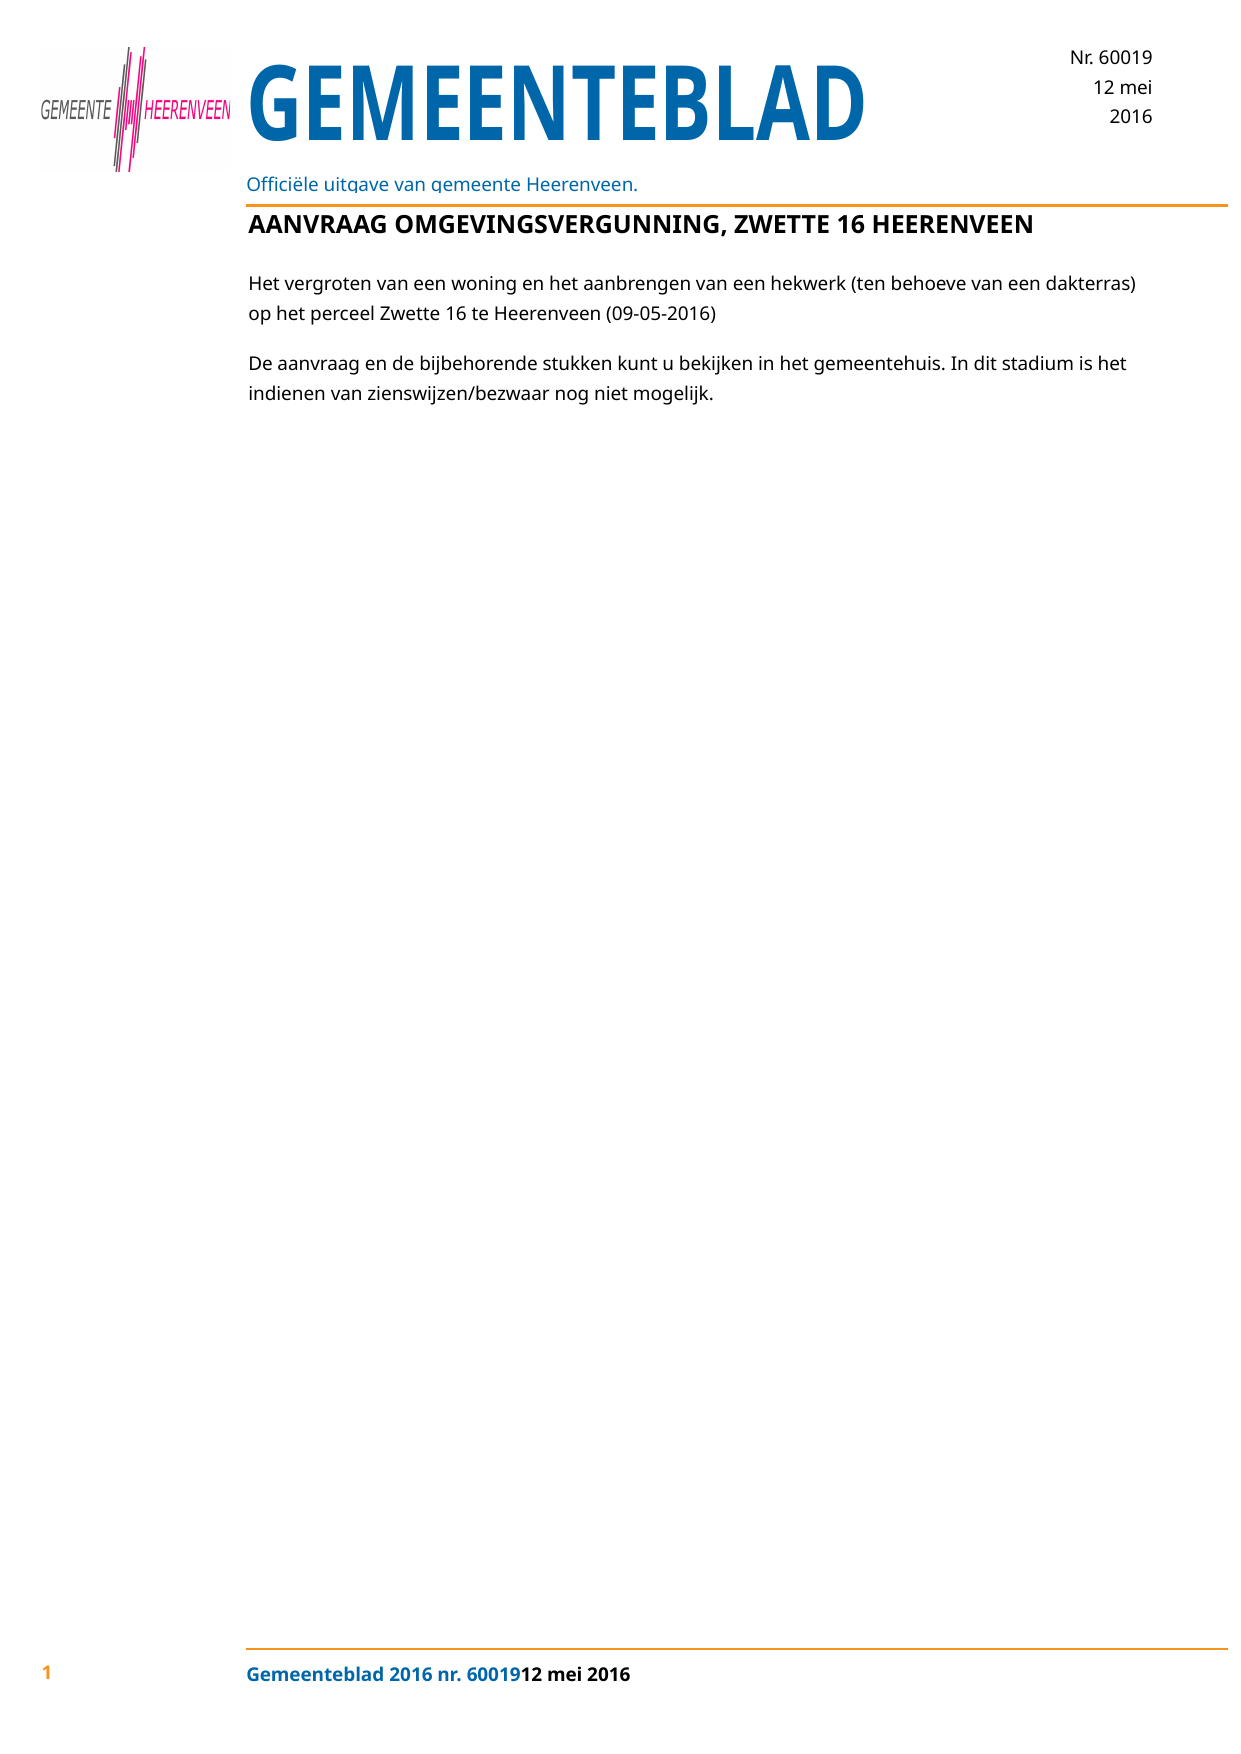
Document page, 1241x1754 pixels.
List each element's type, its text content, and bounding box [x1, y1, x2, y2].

text Het vergroten van een woning en het aanbrengen van een hekwerk (ten behoeve van een dakterras) op het perceel Zwette 16 te Heerenveen (09-05-2016) [248, 270, 1152, 326]
picture [41, 47, 231, 172]
text De aanvraag en de bijbehorende stukken kunt u bekijken in het gemeentehuis. In dit stadium is het indienen van zienswijzen/bezwaar nog niet mogelijk. [248, 350, 1152, 406]
text AANVRAAG OMGEVINGSVERGUNNING, ZWETTE 16 HEERENVEEN [248, 207, 1152, 241]
